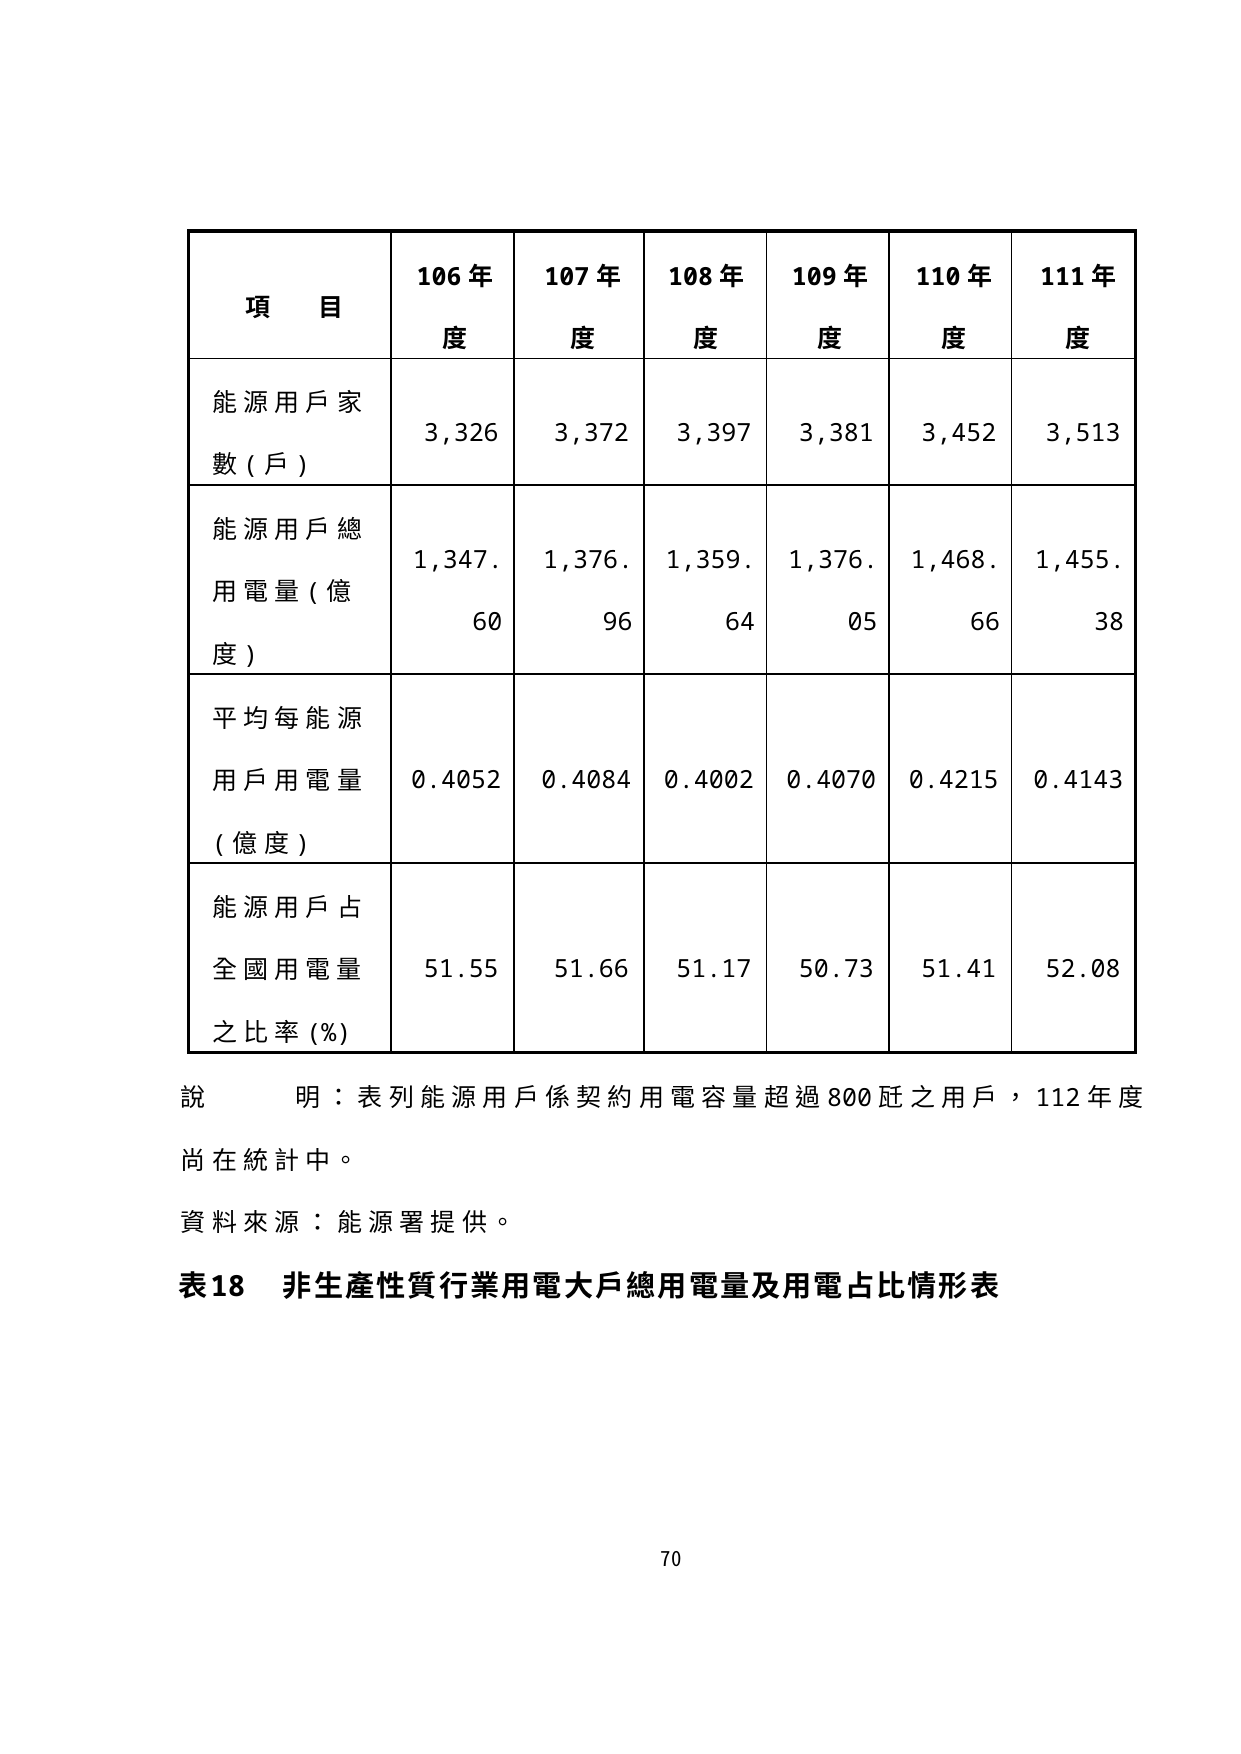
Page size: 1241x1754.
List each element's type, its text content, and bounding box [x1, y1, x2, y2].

table_cell 51.66 [515, 864, 643, 1051]
table_cell 0.4143 [1012, 675, 1134, 862]
table_header 107年度 [515, 233, 643, 357]
table_cell 1,359.64 [645, 486, 766, 673]
table_cell 0.4215 [890, 675, 1011, 862]
table_cell 3,452 [890, 359, 1011, 484]
table_cell 51.17 [645, 864, 766, 1051]
table_cell 0.4084 [515, 675, 643, 862]
table_cell 0.4052 [392, 675, 513, 862]
table_header 項 目 [190, 233, 390, 357]
table_cell 52.08 [1012, 864, 1134, 1051]
table_cell 1,376.96 [515, 486, 643, 673]
table_cell 1,347.60 [392, 486, 513, 673]
table_cell 1,468.66 [890, 486, 1011, 673]
table_header 108年度 [645, 233, 766, 357]
text 資料來源：能源署提供。 [177, 1179, 1063, 1242]
table_cell 能源用戶家數(戶) [190, 359, 390, 484]
table_cell 能源用戶占全國用電量之比率(%) [190, 864, 390, 1051]
table_header 109年度 [767, 233, 888, 357]
table_cell 1,376.05 [767, 486, 888, 673]
table_cell 0.4002 [645, 675, 766, 862]
table_cell 3,397 [645, 359, 766, 484]
table_cell 51.55 [392, 864, 513, 1051]
table_cell 3,372 [515, 359, 643, 484]
text 說 明：表列能源用戶係契約用電容量超過800瓩之用戶，112年度尚在統計中。 [177, 1054, 1151, 1179]
table_cell 3,381 [767, 359, 888, 484]
table_cell 3,326 [392, 359, 513, 484]
table_header 110年度 [890, 233, 1011, 357]
table_cell 51.41 [890, 864, 1011, 1051]
table_cell 0.4070 [767, 675, 888, 862]
table_header 106年度 [392, 233, 513, 357]
table_header 111年度 [1012, 233, 1134, 357]
table_cell 1,455.38 [1012, 486, 1134, 673]
table_cell 3,513 [1012, 359, 1134, 484]
text 表18 非生產性質行業用電大戶總用電量及用電占比情形表 [177, 1242, 1063, 1304]
table_cell 平均每能源用戶用電量(億度) [190, 675, 390, 862]
table_cell 50.73 [767, 864, 888, 1051]
table_cell 能源用戶總用電量(億度) [190, 486, 390, 673]
